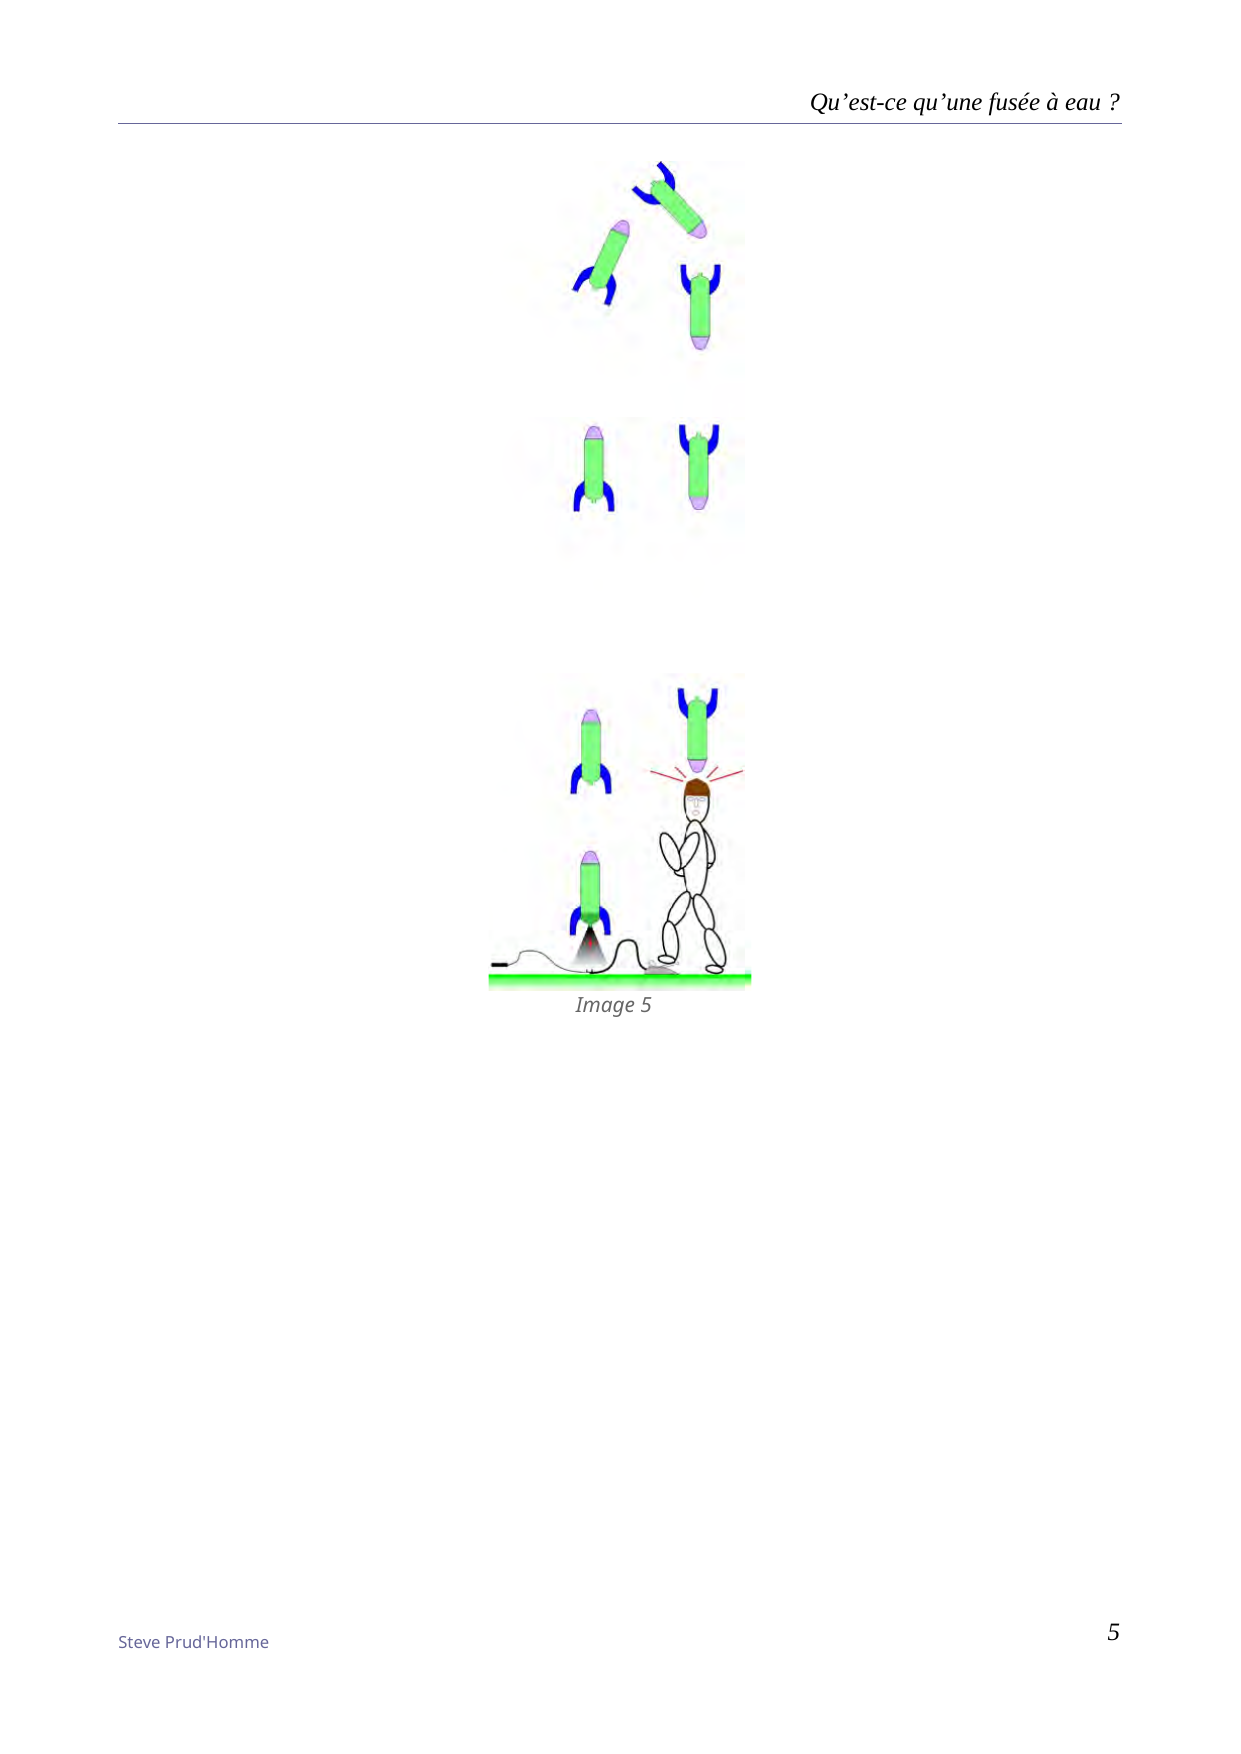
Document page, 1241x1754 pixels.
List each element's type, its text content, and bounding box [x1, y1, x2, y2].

picture [488, 161, 752, 991]
title Image [118, 990, 1122, 1019]
